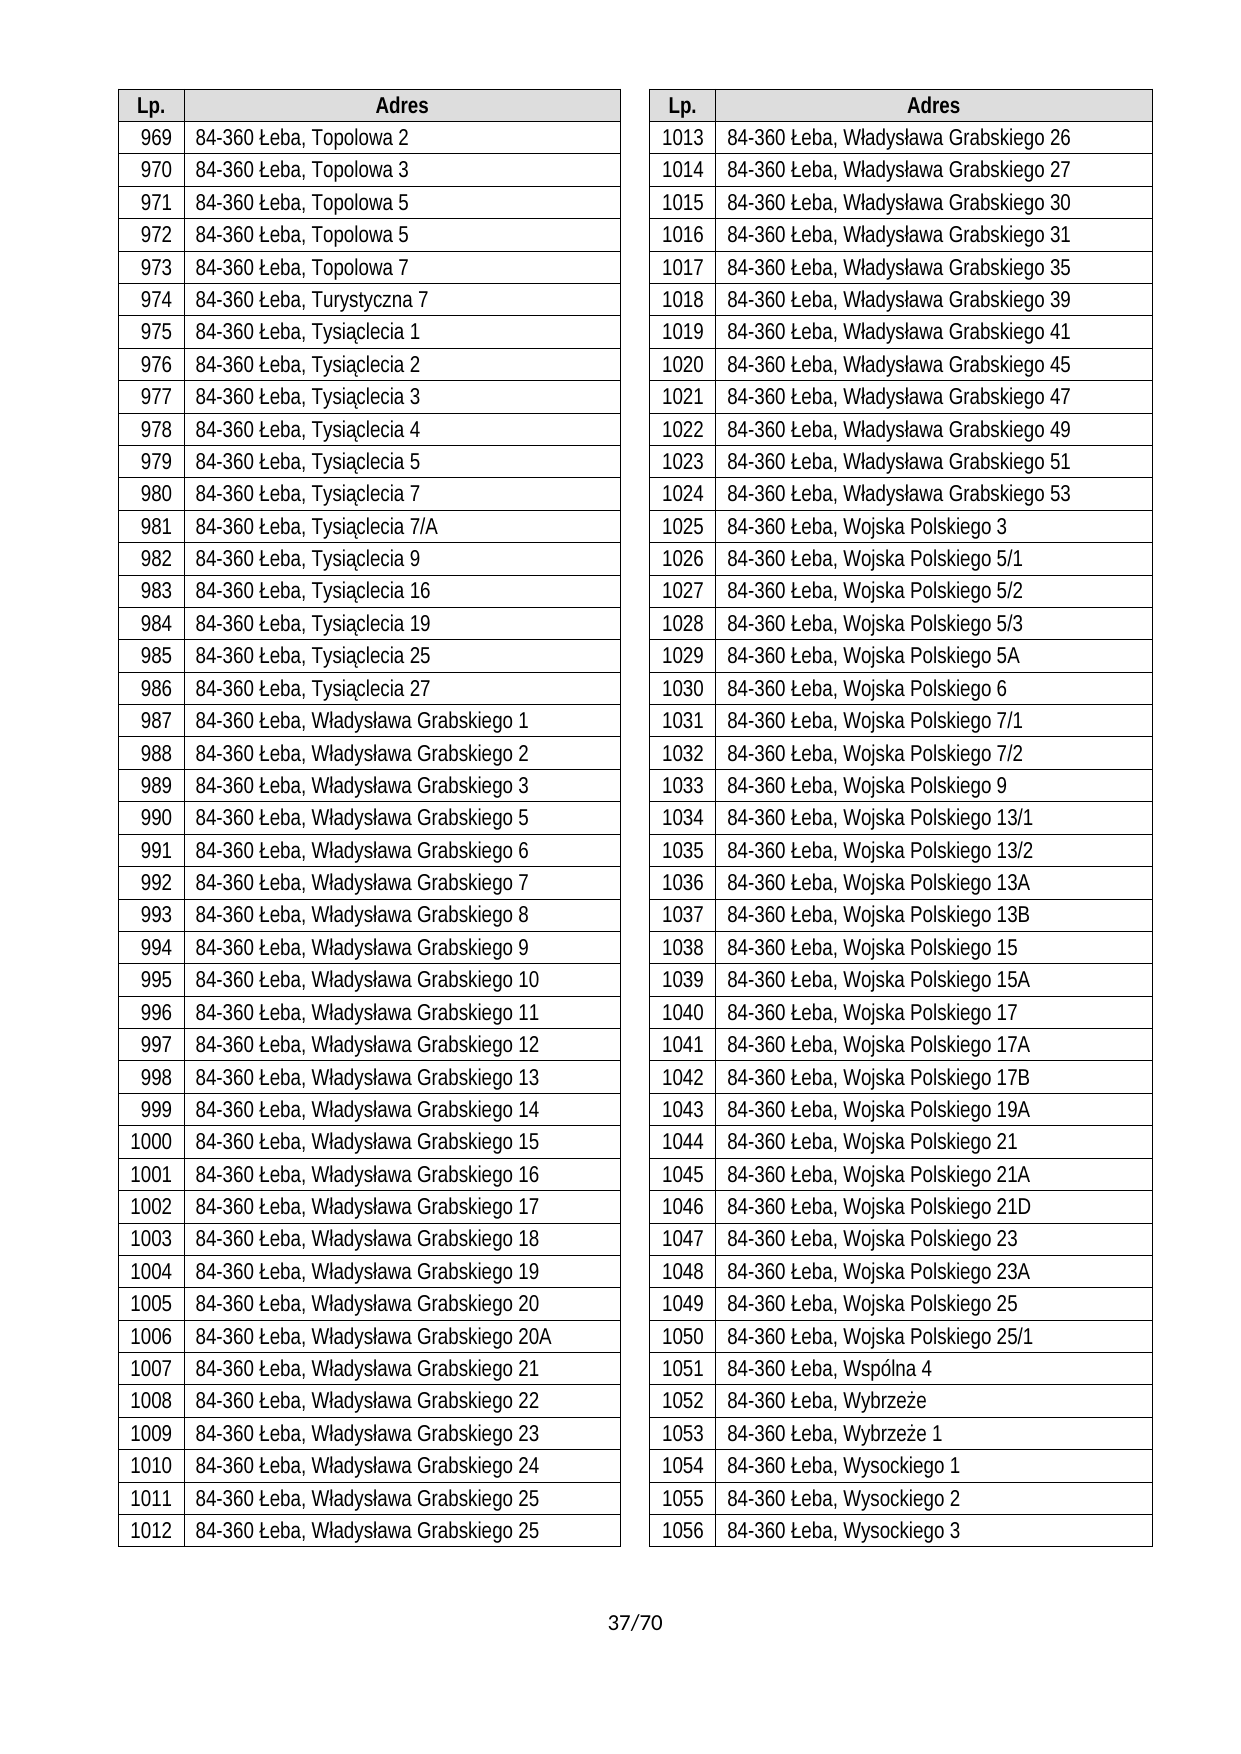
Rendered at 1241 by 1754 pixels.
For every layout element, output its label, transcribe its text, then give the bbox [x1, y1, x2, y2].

table_cell 1049 [650, 1288, 715, 1319]
table_cell 84-360 Łeba, Władysława Grabskiego 16 [185, 1159, 620, 1190]
table_cell 84-360 Łeba, Wojska Polskiego 9 [716, 770, 1152, 801]
table_cell 84-360 Łeba, Władysława Grabskiego 7 [185, 867, 620, 898]
table_cell 84-360 Łeba, Wojska Polskiego 19A [716, 1094, 1152, 1125]
table_cell 1006 [119, 1321, 184, 1352]
table_cell 1048 [650, 1256, 715, 1287]
table_cell 1012 [119, 1515, 184, 1546]
table_cell 84-360 Łeba, Wojska Polskiego 21A [716, 1159, 1152, 1190]
table_cell 981 [119, 511, 184, 542]
table_cell 1052 [650, 1385, 715, 1417]
table_cell 84-360 Łeba, Wojska Polskiego 25 [716, 1288, 1152, 1319]
table_cell 998 [119, 1061, 184, 1093]
table_cell 1030 [650, 673, 715, 704]
table_cell 985 [119, 640, 184, 672]
table_cell 84-360 Łeba, Wojska Polskiego 17B [716, 1061, 1152, 1093]
table_header Lp. [650, 90, 715, 121]
table_cell 84-360 Łeba, Tysiąclecia 27 [185, 673, 620, 704]
table_cell 84-360 Łeba, Wojska Polskiego 5/3 [716, 608, 1152, 639]
table_cell 1013 [650, 122, 715, 153]
table_cell 84-360 Łeba, Topolowa 5 [185, 187, 620, 218]
table_cell 84-360 Łeba, Wojska Polskiego 21 [716, 1126, 1152, 1158]
table_cell 1044 [650, 1126, 715, 1158]
table_cell 1039 [650, 964, 715, 996]
table_cell 993 [119, 900, 184, 931]
table_cell 84-360 Łeba, Władysława Grabskiego 20A [185, 1321, 620, 1352]
table_cell 987 [119, 705, 184, 736]
table_cell 84-360 Łeba, Władysława Grabskiego 14 [185, 1094, 620, 1125]
table_cell 974 [119, 284, 184, 315]
table_cell 969 [119, 122, 184, 153]
table_cell 995 [119, 964, 184, 996]
table_cell 84-360 Łeba, Tysiąclecia 4 [185, 414, 620, 445]
table_cell 1056 [650, 1515, 715, 1546]
table_cell 979 [119, 446, 184, 477]
table_cell 84-360 Łeba, Władysława Grabskiego 45 [716, 349, 1152, 380]
table_cell 976 [119, 349, 184, 380]
table_cell 1023 [650, 446, 715, 477]
table_cell 994 [119, 932, 184, 963]
table_cell 1022 [650, 414, 715, 445]
table_cell 1005 [119, 1288, 184, 1319]
table_cell 84-360 Łeba, Władysława Grabskiego 39 [716, 284, 1152, 315]
table_cell 1019 [650, 316, 715, 348]
table_cell 1017 [650, 252, 715, 283]
table_cell 84-360 Łeba, Wybrzeże 1 [716, 1418, 1152, 1449]
table_cell 1008 [119, 1385, 184, 1417]
table_header Adres [716, 90, 1152, 121]
table_cell 84-360 Łeba, Wojska Polskiego 13A [716, 867, 1152, 898]
table_cell 84-360 Łeba, Władysława Grabskiego 27 [716, 154, 1152, 186]
table_cell 84-360 Łeba, Wojska Polskiego 7/1 [716, 705, 1152, 736]
table_cell 84-360 Łeba, Wojska Polskiego 13/2 [716, 835, 1152, 866]
table_cell 84-360 Łeba, Turystyczna 7 [185, 284, 620, 315]
table_cell 84-360 Łeba, Władysława Grabskiego 11 [185, 997, 620, 1028]
table_cell 1040 [650, 997, 715, 1028]
table_cell 1036 [650, 867, 715, 898]
table_cell 1014 [650, 154, 715, 186]
table_cell 1007 [119, 1353, 184, 1384]
table_cell 977 [119, 381, 184, 412]
table_cell 84-360 Łeba, Tysiąclecia 25 [185, 640, 620, 672]
table_cell 982 [119, 543, 184, 574]
table_cell 84-360 Łeba, Tysiąclecia 7/A [185, 511, 620, 542]
table_cell 84-360 Łeba, Władysława Grabskiego 2 [185, 737, 620, 769]
table_cell 996 [119, 997, 184, 1028]
table_cell 84-360 Łeba, Wojska Polskiego 7/2 [716, 737, 1152, 769]
table_cell 990 [119, 802, 184, 834]
table_cell 1000 [119, 1126, 184, 1158]
table_cell 999 [119, 1094, 184, 1125]
table_cell 1003 [119, 1224, 184, 1255]
table_header Lp. [119, 90, 184, 121]
table_cell 84-360 Łeba, Tysiąclecia 16 [185, 576, 620, 607]
table_cell 84-360 Łeba, Władysława Grabskiego 1 [185, 705, 620, 736]
table_cell 84-360 Łeba, Wojska Polskiego 17A [716, 1029, 1152, 1060]
table_cell 1055 [650, 1483, 715, 1514]
table_cell 1024 [650, 478, 715, 510]
table_cell 84-360 Łeba, Wojska Polskiego 23A [716, 1256, 1152, 1287]
table_cell 84-360 Łeba, Władysława Grabskiego 41 [716, 316, 1152, 348]
table_cell 1018 [650, 284, 715, 315]
table_cell 84-360 Łeba, Topolowa 5 [185, 219, 620, 251]
table_cell 1032 [650, 737, 715, 769]
table_cell 1026 [650, 543, 715, 574]
table_cell 1021 [650, 381, 715, 412]
table_cell 1002 [119, 1191, 184, 1222]
table_cell 991 [119, 835, 184, 866]
table_cell 84-360 Łeba, Władysława Grabskiego 5 [185, 802, 620, 834]
table_cell 84-360 Łeba, Władysława Grabskiego 26 [716, 122, 1152, 153]
table_cell 84-360 Łeba, Wojska Polskiego 5/2 [716, 576, 1152, 607]
table_cell 84-360 Łeba, Wojska Polskiego 3 [716, 511, 1152, 542]
table_cell 84-360 Łeba, Władysława Grabskiego 12 [185, 1029, 620, 1060]
table_cell 84-360 Łeba, Tysiąclecia 1 [185, 316, 620, 348]
table_cell 84-360 Łeba, Wojska Polskiego 21D [716, 1191, 1152, 1222]
table_cell 1033 [650, 770, 715, 801]
table_cell 84-360 Łeba, Władysława Grabskiego 47 [716, 381, 1152, 412]
table_cell 84-360 Łeba, Władysława Grabskiego 31 [716, 219, 1152, 251]
table_cell 84-360 Łeba, Wojska Polskiego 23 [716, 1224, 1152, 1255]
table_cell 1038 [650, 932, 715, 963]
table_cell 84-360 Łeba, Władysława Grabskiego 30 [716, 187, 1152, 218]
table_cell 84-360 Łeba, Władysława Grabskiego 53 [716, 478, 1152, 510]
table_cell 84-360 Łeba, Władysława Grabskiego 18 [185, 1224, 620, 1255]
table_cell 84-360 Łeba, Tysiąclecia 19 [185, 608, 620, 639]
table_cell 84-360 Łeba, Wojska Polskiego 15 [716, 932, 1152, 963]
table_cell 84-360 Łeba, Tysiąclecia 7 [185, 478, 620, 510]
table_header Adres [185, 90, 620, 121]
table_cell 84-360 Łeba, Władysława Grabskiego 20 [185, 1288, 620, 1319]
table_cell 1047 [650, 1224, 715, 1255]
table_cell 84-360 Łeba, Wybrzeże [716, 1385, 1152, 1417]
table_cell 84-360 Łeba, Wojska Polskiego 25/1 [716, 1321, 1152, 1352]
table_cell 84-360 Łeba, Wojska Polskiego 6 [716, 673, 1152, 704]
table_cell 84-360 Łeba, Wojska Polskiego 15A [716, 964, 1152, 996]
table_cell 1004 [119, 1256, 184, 1287]
table_cell 84-360 Łeba, Władysława Grabskiego 21 [185, 1353, 620, 1384]
table_cell 84-360 Łeba, Wojska Polskiego 5/1 [716, 543, 1152, 574]
table_cell 1041 [650, 1029, 715, 1060]
table_cell 84-360 Łeba, Władysława Grabskiego 8 [185, 900, 620, 931]
table_cell 997 [119, 1029, 184, 1060]
table_cell 84-360 Łeba, Władysława Grabskiego 49 [716, 414, 1152, 445]
table_cell 84-360 Łeba, Wojska Polskiego 13/1 [716, 802, 1152, 834]
table_cell 1035 [650, 835, 715, 866]
table_cell 992 [119, 867, 184, 898]
table_cell 1025 [650, 511, 715, 542]
table_cell 978 [119, 414, 184, 445]
table_cell 973 [119, 252, 184, 283]
table_cell 1045 [650, 1159, 715, 1190]
table_cell 84-360 Łeba, Tysiąclecia 9 [185, 543, 620, 574]
table_cell 84-360 Łeba, Władysława Grabskiego 23 [185, 1418, 620, 1449]
table_cell 1054 [650, 1450, 715, 1482]
table_cell 84-360 Łeba, Władysława Grabskiego 15 [185, 1126, 620, 1158]
table_cell 84-360 Łeba, Władysława Grabskiego 10 [185, 964, 620, 996]
table_cell 1043 [650, 1094, 715, 1125]
table_cell 971 [119, 187, 184, 218]
table_cell 84-360 Łeba, Tysiąclecia 3 [185, 381, 620, 412]
table_cell 980 [119, 478, 184, 510]
table_cell 84-360 Łeba, Wysockiego 1 [716, 1450, 1152, 1482]
table_cell 1029 [650, 640, 715, 672]
table_cell 84-360 Łeba, Władysława Grabskiego 9 [185, 932, 620, 963]
table_cell 84-360 Łeba, Władysława Grabskiego 3 [185, 770, 620, 801]
table_cell 84-360 Łeba, Władysława Grabskiego 19 [185, 1256, 620, 1287]
table_cell 975 [119, 316, 184, 348]
table_cell 84-360 Łeba, Władysława Grabskiego 6 [185, 835, 620, 866]
table_cell 84-360 Łeba, Władysława Grabskiego 22 [185, 1385, 620, 1417]
table_cell 84-360 Łeba, Władysława Grabskiego 13 [185, 1061, 620, 1093]
table_cell 1034 [650, 802, 715, 834]
table_cell 983 [119, 576, 184, 607]
table_cell 1031 [650, 705, 715, 736]
table_cell 84-360 Łeba, Topolowa 2 [185, 122, 620, 153]
table_cell 84-360 Łeba, Topolowa 3 [185, 154, 620, 186]
table_cell 84-360 Łeba, Władysława Grabskiego 17 [185, 1191, 620, 1222]
table_cell 84-360 Łeba, Wojska Polskiego 17 [716, 997, 1152, 1028]
table_cell 1009 [119, 1418, 184, 1449]
table_cell 84-360 Łeba, Wojska Polskiego 13B [716, 900, 1152, 931]
table_cell 1050 [650, 1321, 715, 1352]
table_cell 1037 [650, 900, 715, 931]
table_cell 84-360 Łeba, Władysława Grabskiego 25 [185, 1483, 620, 1514]
table_cell 1027 [650, 576, 715, 607]
table_cell 984 [119, 608, 184, 639]
table_cell 1028 [650, 608, 715, 639]
table_cell 970 [119, 154, 184, 186]
table_cell 1053 [650, 1418, 715, 1449]
table_cell 84-360 Łeba, Władysława Grabskiego 24 [185, 1450, 620, 1482]
table_cell 1046 [650, 1191, 715, 1222]
table_cell 84-360 Łeba, Wojska Polskiego 5A [716, 640, 1152, 672]
table_cell 84-360 Łeba, Władysława Grabskiego 51 [716, 446, 1152, 477]
table_cell 84-360 Łeba, Wysockiego 3 [716, 1515, 1152, 1546]
table_cell 988 [119, 737, 184, 769]
table_cell 84-360 Łeba, Wysockiego 2 [716, 1483, 1152, 1514]
table_cell 1020 [650, 349, 715, 380]
table_cell 1015 [650, 187, 715, 218]
table_cell 84-360 Łeba, Topolowa 7 [185, 252, 620, 283]
table_cell 972 [119, 219, 184, 251]
table_cell 84-360 Łeba, Tysiąclecia 2 [185, 349, 620, 380]
table_cell 986 [119, 673, 184, 704]
table_cell 84-360 Łeba, Władysława Grabskiego 25 [185, 1515, 620, 1546]
table_cell 1010 [119, 1450, 184, 1482]
table_cell 1011 [119, 1483, 184, 1514]
table_cell 1051 [650, 1353, 715, 1384]
table_cell 1016 [650, 219, 715, 251]
table_cell 989 [119, 770, 184, 801]
table_cell 1001 [119, 1159, 184, 1190]
table_cell 84-360 Łeba, Wspólna 4 [716, 1353, 1152, 1384]
table_cell 84-360 Łeba, Władysława Grabskiego 35 [716, 252, 1152, 283]
table_cell 84-360 Łeba, Tysiąclecia 5 [185, 446, 620, 477]
table_cell 1042 [650, 1061, 715, 1093]
